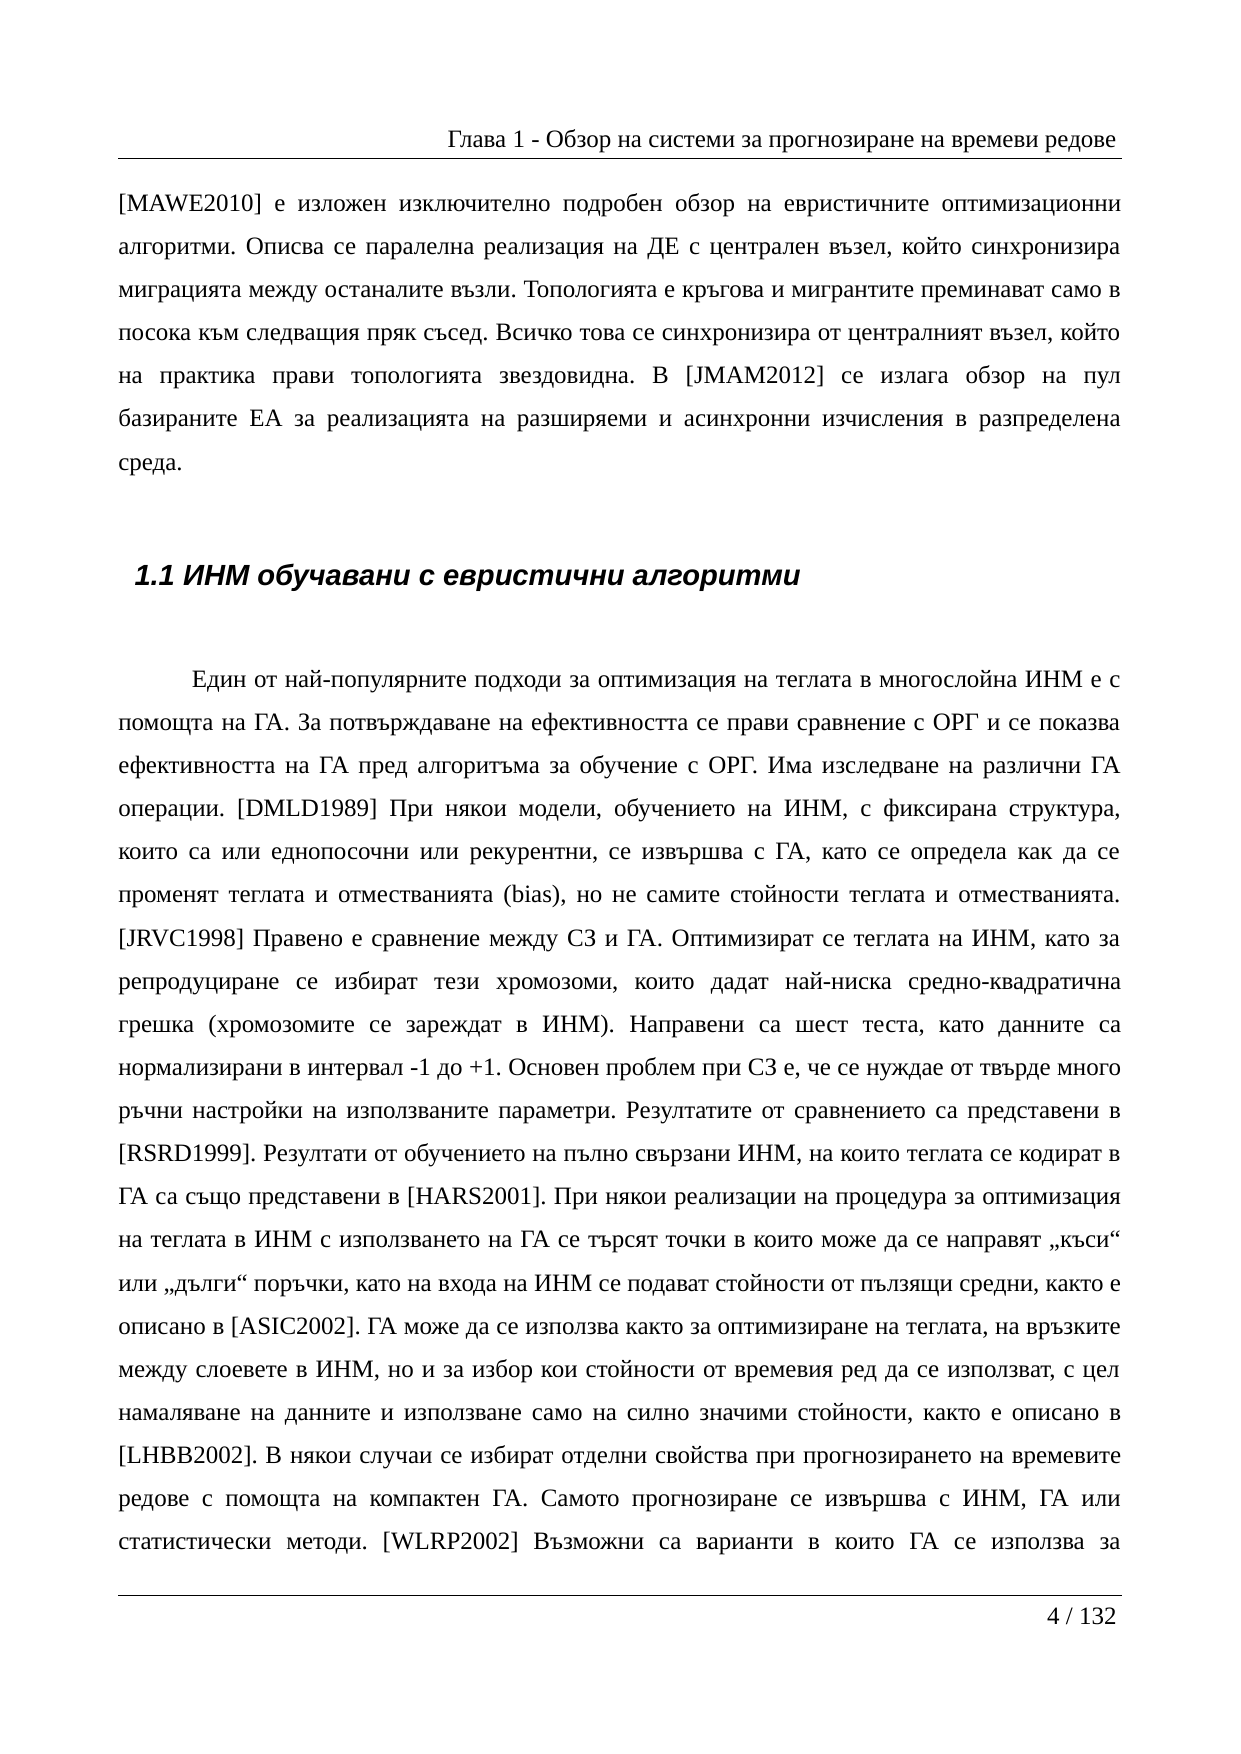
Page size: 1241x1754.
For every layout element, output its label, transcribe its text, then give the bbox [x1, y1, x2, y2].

subtitle 1.1 ИНМ обучавани с евристични алгоритми [118, 558, 1122, 591]
text Един от най-популярните подходи за оптимизация на теглата в многослойна ИНМ е с помощта на ГА. За потвърждаване на ефективността се прави сравнение с ОРГ и се показва ефективността на ГА пред алгоритъма за обучение с ОРГ. Има изследване на различни ГА операции. [DMLD1989] При някои модели, обучението на ИНМ, с фиксирана структура, които са или еднопосочни или рекурентни, се извършва с ГА, като се определа как да се променят теглата и отместванията (bias), но не самите стойности теглата и отместванията.[JRVC1998] Правено е сравнение между СЗ и ГА. Оптимизират се теглата на ИНМ, като за репродуциране се избират тези хромозоми, които дадат най-ниска средно-квадратична грешка (хромозомите се зареждат в ИНМ). Направени са шест теста, като данните са нормализирани в интервал -1 до +1. Основен проблем при СЗ е, че се нуждае от твърде много ръчни настройки на използваните параметри. Резултатите от сравнението са представени в [RSRD1999]. Резултати от обучението на пълно свързани ИНМ, на които теглата се кодират в ГА са също представени в [HARS2001]. При някои реализации на процедура за оптимизация на теглата в ИНМ с използването на ГА се търсят точки в които може да се направят „къси“ или „дълги“ поръчки, като на входа на ИНМ се подават стойности от пълзящи средни, както е описано в [ASIC2002]. ГА може да се използва както за оптимизиране на теглата, на връзките между слоевете в ИНМ, но и за избор кои стойности от времевия ред да се използват, с цел намаляване на данните и използване само на силно значими стойности, както е описано в [LHBB2002]. В някои случаи се избират отделни свойства при прогнозирането на времевите редове с помощта на компактен ГА. Самото прогнозиране се извършва с ИНМ, ГА или статистически методи. [WLRP2002] Възможни са варианти в които ГА се използва за [118, 664, 1122, 1555]
text [MAWE2010] е изложен изключително подробен обзор на евристичните оптимизационни алгоритми. Описва се паралелна реализация на ДЕ с централен възел, който синхронизира миграцията между останалите възли. Топологията е кръгова и мигрантите преминават само в посока към следващия пряк съсед. Всичко това се синхронизира от централният възел, който на практика прави топологията звездовидна. В [JMAM2012] се излага обзор на пул базираните ЕА за реализацията на разширяеми и асинхронни изчисления в разпределена среда. [118, 188, 1122, 475]
